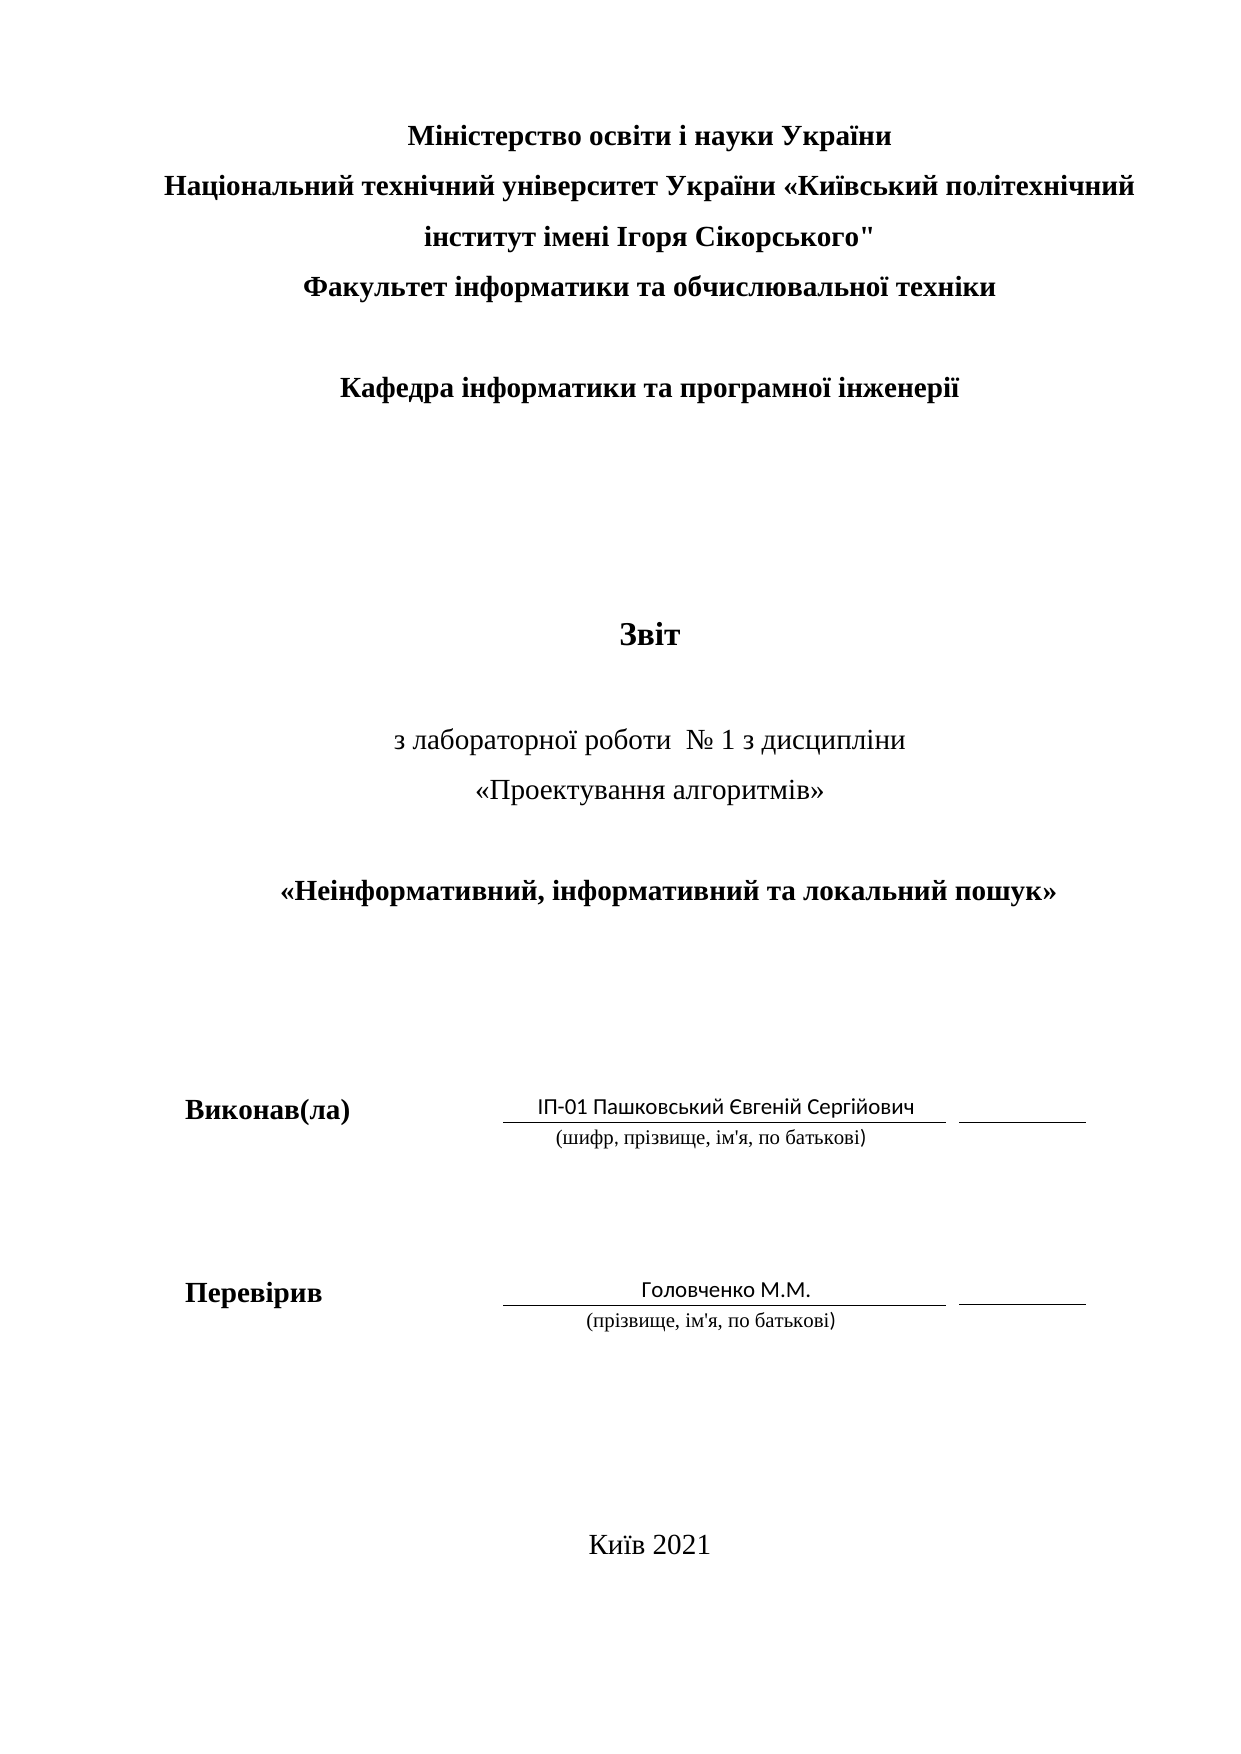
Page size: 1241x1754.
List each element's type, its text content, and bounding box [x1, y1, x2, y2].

text Національний технічний університет України «Київський політехнічний інститут імені Ігоря Сікорського" [148, 168, 1152, 252]
text Міністерство освіти і науки України [148, 118, 1152, 152]
text «Неінформативний, інформативний та локальний пошук» [185, 873, 1152, 906]
text Звіт [148, 614, 1152, 652]
text з лабораторної роботи № 1 з дисципліни [148, 722, 1152, 755]
text Кафедра інформатики та програмної інженерії [148, 370, 1152, 403]
text Факультет інформатики та обчислювальної техніки [148, 269, 1152, 303]
text Київ 2021 [148, 1527, 1152, 1560]
text «Проектування алгоритмів» [148, 772, 1152, 806]
